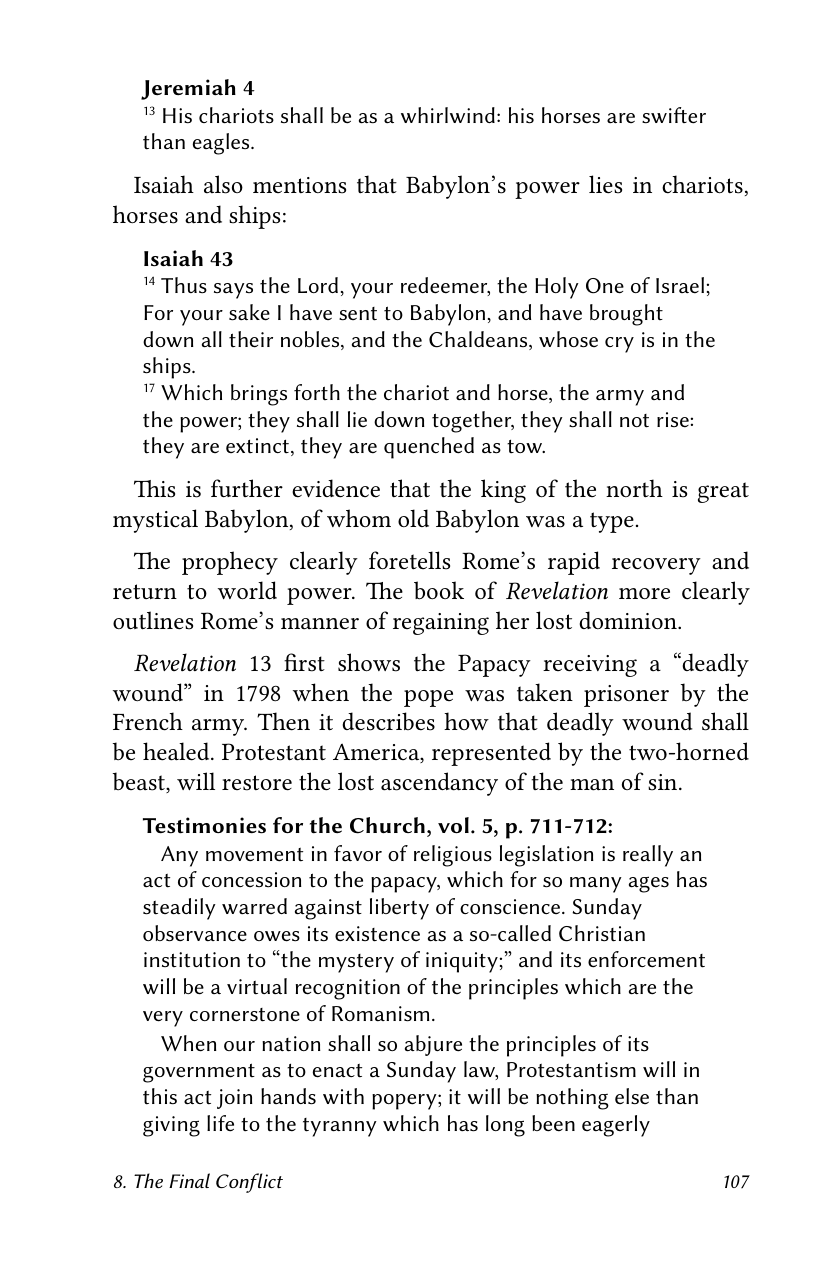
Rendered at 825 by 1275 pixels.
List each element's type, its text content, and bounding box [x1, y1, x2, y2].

text 13 His chariots shall be as a whirlwind: his horses are swifter than eagles. [142, 103, 720, 155]
text When our nation shall so abjure the principles of its government as to enact a Sunday law, Protestantism will in this act join hands with popery; it will be nothing else than giving life to the tyranny which has long been eagerly [142, 1030, 720, 1137]
text 14 Thus says the Lord, your redeemer, the Holy One of Israel; For your sake I have sent to Babylon, and have brought down all their nobles, and the Chaldeans, whose cry is in the ships. [142, 273, 720, 379]
text Isaiah 43 [142, 246, 750, 272]
text The prophecy clearly foretells Rome’s rapid recovery and return to world power. The book of Revelation more clearly outlines Rome’s manner of regaining her lost dominion. [112, 547, 750, 635]
text Any movement in favor of religious legislation is really an act of concession to the papacy, which for so many ages has steadily warred against liberty of conscience. Sunday observance owes its existence as a so-called Christian institution to “the mystery of iniquity;” and its enforcement will be a virtual recognition of the principles which are the very cornerstone of Romanism. [142, 841, 720, 1027]
text Isaiah also mentions that Babylon’s power lies in chariots, horses and ships: [112, 171, 750, 229]
text Testimonies for the Church, vol. 5, p. 711-712: [142, 813, 750, 839]
text Revelation 13 first shows the Papacy receiving a “deadly wound” in 1798 when the pope was taken prisoner by the French army. Then it describes how that deadly wound shall be healed. Protestant America, represented by the two-horned beast, will restore the lost ascendancy of the man of sin. [112, 649, 750, 797]
text Jeremiah 4 [142, 75, 750, 101]
text 17 Which brings forth the chariot and horse, the army and the power; they shall lie down together, they shall not rise: they are extinct, they are quenched as tow. [142, 380, 720, 459]
text This is further evidence that the king of the north is great mystical Babylon, of whom old Babylon was a type. [112, 475, 750, 533]
